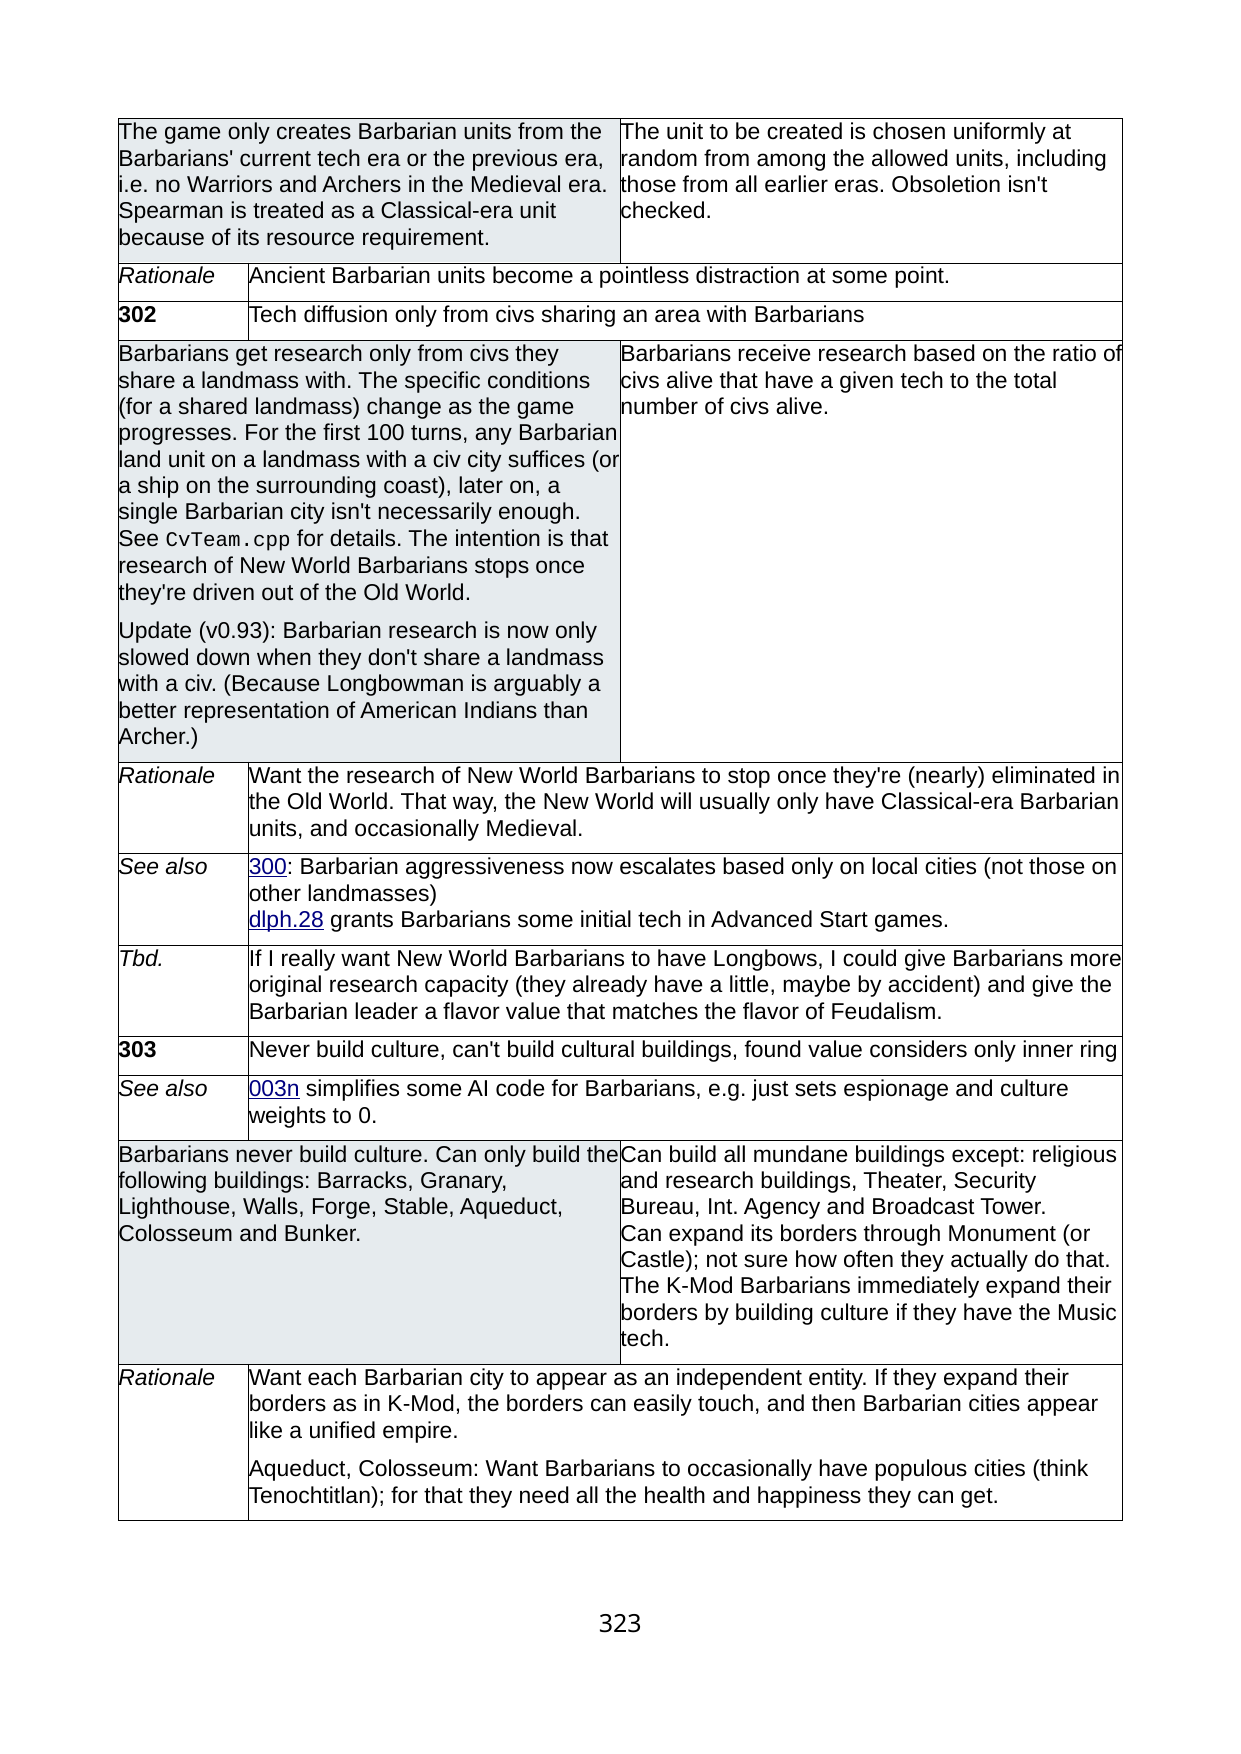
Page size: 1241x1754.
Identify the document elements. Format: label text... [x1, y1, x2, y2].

table_cell See also [119, 854, 248, 945]
table_cell Tech diffusion only from civs sharing an area with Barbarians [249, 302, 1122, 340]
table_cell Can build all mundane buildings except: religious and research buildings, Theater, Security Bureau, Int. Agency and Broadcast Tower. Can expand its borders through Monument (or Castle); not sure how often they actually do that. The K-Mod Barbarians immediately expand their borders by building culture if they have the Music tech. [621, 1141, 1122, 1364]
table_cell Want each Barbarian city to appear as an independent entity. If they expand their borders as in K-Mod, the borders can easily touch, and then Barbarian cities appear like a unified empire. Aqueduct, Colosseum: Want Barbarians to occasionally have populous cities (think Tenochtitlan); for that they need all the health and happiness they can get. [249, 1365, 1122, 1520]
table_cell See also [119, 1076, 248, 1140]
table_cell Rationale [119, 264, 248, 301]
table_cell Want the research of New World Barbarians to stop once they're (nearly) eliminated in the Old World. That way, the New World will usually only have Classical-era Barbarian units, and occasionally Medieval. [249, 763, 1122, 853]
table_cell Barbarians never build culture. Can only build the following buildings: Barracks, Granary, Lighthouse, Walls, Forge, Stable, Aqueduct, Colosseum and Bunker. [119, 1141, 620, 1364]
table_cell Barbarians receive research based on the ratio of civs alive that have a given tech to the total number of civs alive. [621, 341, 1122, 762]
table_cell The game only creates Barbarian units from the Barbarians' current tech era or the previous era, i.e. no Warriors and Archers in the Medieval era. Spearman is treated as a Classical-era unit because of its resource requirement. [119, 119, 620, 262]
table_cell Never build culture, can't build cultural buildings, found value considers only inner ring [249, 1037, 1122, 1075]
table_cell If I really want New World Barbarians to have Longbows, I could give Barbarians more original research capacity (they already have a little, maybe by accident) and give the Barbarian leader a flavor value that matches the flavor of Feudalism. [249, 946, 1122, 1036]
table_cell 003n simplifies some AI code for Barbarians, e.g. just sets espionage and culture weights to 0. [249, 1076, 1122, 1140]
table_cell 303 [119, 1037, 248, 1075]
table_cell 300: Barbarian aggressiveness now escalates based only on local cities (not those on other landmasses) dlph.28 grants Barbarians some initial tech in Advanced Start games. [249, 854, 1122, 945]
table_cell 302 [119, 302, 248, 340]
table_cell Rationale [119, 763, 248, 853]
table_cell Barbarians get research only from civs they share a landmass with. The specific conditions (for a shared landmass) change as the game progresses. For the first 100 turns, any Barbarian land unit on a landmass with a civ city suffices (or a ship on the surrounding coast), later on, a single Barbarian city isn't necessarily enough. See CvTeam.cpp for details. The intention is that research of New World Barbarians stops once they're driven out of the Old World. Update (v0.93): Barbarian research is now only slowed down when they don't share a landmass with a civ. (Because Longbowman is arguably a better representation of American Indians than Archer.) [119, 341, 620, 762]
table_cell Rationale [119, 1365, 248, 1520]
table_cell The unit to be created is chosen uniformly at random from among the allowed units, including those from all earlier eras. Obsoletion isn't checked. [621, 119, 1122, 262]
table_cell Ancient Barbarian units become a pointless distraction at some point. [249, 264, 1122, 301]
table_cell Tbd. [119, 946, 248, 1036]
